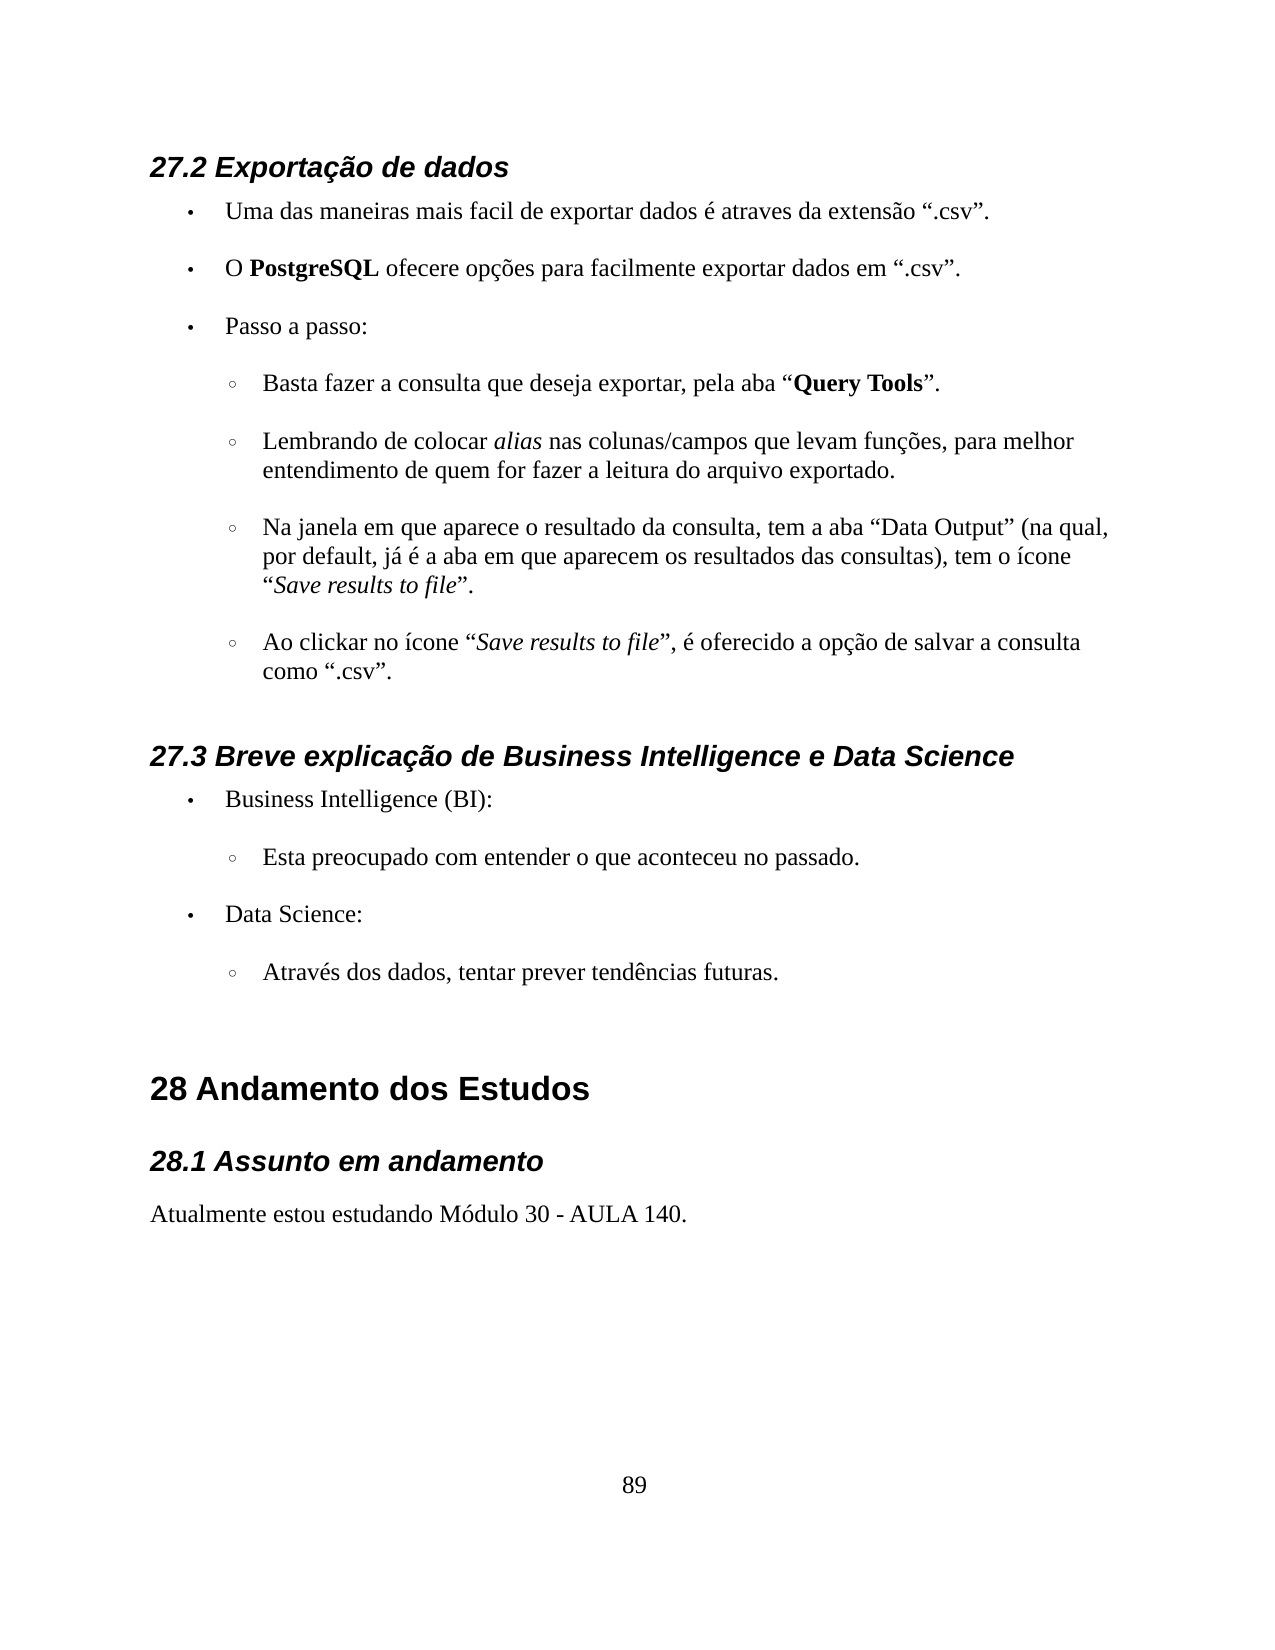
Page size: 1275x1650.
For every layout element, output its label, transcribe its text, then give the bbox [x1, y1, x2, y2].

list Uma das maneiras mais facil de exportar dados é atraves da extensão “.csv”. [187, 196, 1125, 253]
subtitle 28 Andamento dos Estudos [150, 1068, 1125, 1107]
list Na janela em que aparece o resultado da consulta, tem a aba “Data Output” (na qual, por default, já é a aba em que aparecem os resultados das consultas), tem o ícone “Save results to file”. [225, 512, 1125, 627]
list O PostgreSQL ofecere opções para facilmente exportar dados em “.csv”. [187, 253, 1125, 311]
subtitle 27.2 Exportação de dados [150, 150, 1125, 183]
subtitle 27.3 Breve explicação de Business Intelligence e Data Science [150, 738, 1125, 772]
text Atualmente estou estudando Módulo 30 - AULA 140. [150, 1199, 1125, 1257]
list Através dos dados, tentar prever tendências futuras. [225, 957, 1125, 1014]
list Passo a passo: [187, 311, 1125, 368]
list Lembrando de colocar alias nas colunas/campos que levam funções, para melhor entendimento de quem for fazer a leitura do arquivo exportado. [225, 426, 1125, 512]
subtitle 28.1 Assunto em andamento [150, 1144, 1125, 1178]
list Basta fazer a consulta que deseja exportar, pela aba “Query Tools”. [225, 368, 1125, 426]
list Ao clickar no ícone “Save results to file”, é oferecido a opção de salvar a consulta como “.csv”. [225, 627, 1125, 713]
list Data Science: [187, 899, 1125, 957]
list Business Intelligence (BI): [187, 784, 1125, 842]
list Esta preocupado com entender o que aconteceu no passado. [225, 842, 1125, 899]
